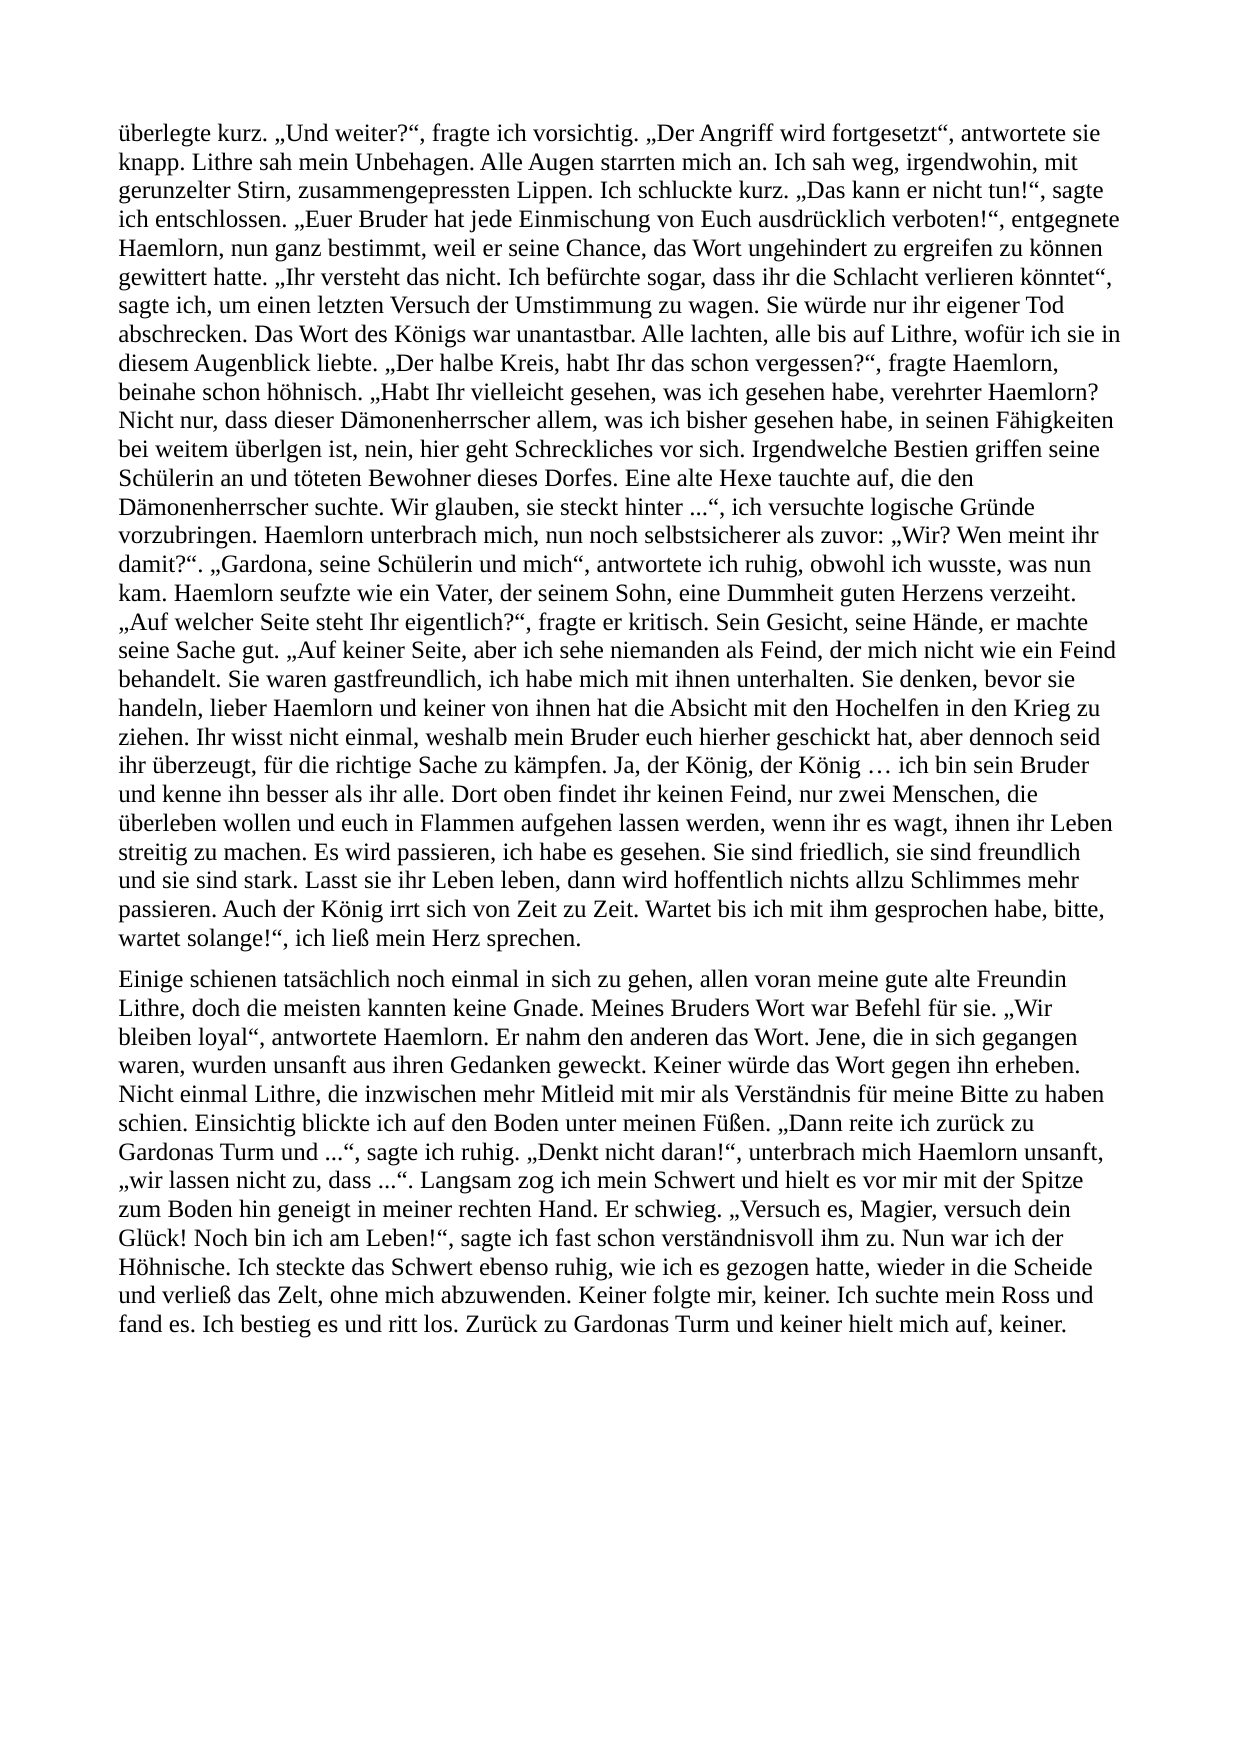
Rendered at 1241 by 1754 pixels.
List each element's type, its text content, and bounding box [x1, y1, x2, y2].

text überlegte kurz. „Und weiter?“, fragte ich vorsichtig. „Der Angriff wird fortgesetzt“, antwortete sie knapp. Lithre sah mein Unbehagen. Alle Augen starrten mich an. Ich sah weg, irgendwohin, mit gerunzelter Stirn, zusammengepressten Lippen. Ich schluckte kurz. „Das kann er nicht tun!“, sagte ich entschlossen. „Euer Bruder hat jede Einmischung von Euch ausdrücklich verboten!“, entgegnete Haemlorn, nun ganz bestimmt, weil er seine Chance, das Wort ungehindert zu ergreifen zu können gewittert hatte. „Ihr versteht das nicht. Ich befürchte sogar, dass ihr die Schlacht verlieren könntet“, sagte ich, um einen letzten Versuch der Umstimmung zu wagen. Sie würde nur ihr eigener Tod abschrecken. Das Wort des Königs war unantastbar. Alle lachten, alle bis auf Lithre, wofür ich sie in diesem Augenblick liebte. „Der halbe Kreis, habt Ihr das schon vergessen?“, fragte Haemlorn, beinahe schon höhnisch. „Habt Ihr vielleicht gesehen, was ich gesehen habe, verehrter Haemlorn? Nicht nur, dass dieser Dämonenherrscher allem, was ich bisher gesehen habe, in seinen Fähigkeiten bei weitem überlgen ist, nein, hier geht Schreckliches vor sich. Irgendwelche Bestien griffen seine Schülerin an und töteten Bewohner dieses Dorfes. Eine alte Hexe tauchte auf, die den Dämonenherrscher suchte. Wir glauben, sie steckt hinter ...“, ich versuchte logische Gründe vorzubringen. Haemlorn unterbrach mich, nun noch selbstsicherer als zuvor: „Wir? Wen meint ihr damit?“. „Gardona, seine Schülerin und mich“, antwortete ich ruhig, obwohl ich wusste, was nun kam. Haemlorn seufzte wie ein Vater, der seinem Sohn, eine Dummheit guten Herzens verzeiht. „Auf welcher Seite steht Ihr eigentlich?“, fragte er kritisch. Sein Gesicht, seine Hände, er machte seine Sache gut. „Auf keiner Seite, aber ich sehe niemanden als Feind, der mich nicht wie ein Feind behandelt. Sie waren gastfreundlich, ich habe mich mit ihnen unterhalten. Sie denken, bevor sie handeln, lieber Haemlorn und keiner von ihnen hat die Absicht mit den Hochelfen in den Krieg zu ziehen. Ihr wisst nicht einmal, weshalb mein Bruder euch hierher geschickt hat, aber dennoch seid ihr überzeugt, für die richtige Sache zu kämpfen. Ja, der König, der König … ich bin sein Bruder und kenne ihn besser als ihr alle. Dort oben findet ihr keinen Feind, nur zwei Menschen, die überleben wollen und euch in Flammen aufgehen lassen werden, wenn ihr es wagt, ihnen ihr Leben streitig zu machen. Es wird passieren, ich habe es gesehen. Sie sind friedlich, sie sind freundlich und sie sind stark. Lasst sie ihr Leben leben, dann wird hoffentlich nichts allzu Schlimmes mehr passieren. Auch der König irrt sich von Zeit zu Zeit. Wartet bis ich mit ihm gesprochen habe, bitte, wartet solange!“, ich ließ mein Herz sprechen. [118, 118, 1122, 952]
text Einige schienen tatsächlich noch einmal in sich zu gehen, allen voran meine gute alte Freundin Lithre, doch die meisten kannten keine Gnade. Meines Bruders Wort war Befehl für sie. „Wir bleiben loyal“, antwortete Haemlorn. Er nahm den anderen das Wort. Jene, die in sich gegangen waren, wurden unsanft aus ihren Gedanken geweckt. Keiner würde das Wort gegen ihn erheben. Nicht einmal Lithre, die inzwischen mehr Mitleid mit mir als Verständnis für meine Bitte zu haben schien. Einsichtig blickte ich auf den Boden unter meinen Füßen. „Dann reite ich zurück zu Gardonas Turm und ...“, sagte ich ruhig. „Denkt nicht daran!“, unterbrach mich Haemlorn unsanft, „wir lassen nicht zu, dass ...“. Langsam zog ich mein Schwert und hielt es vor mir mit der Spitze zum Boden hin geneigt in meiner rechten Hand. Er schwieg. „Versuch es, Magier, versuch dein Glück! Noch bin ich am Leben!“, sagte ich fast schon verständnisvoll ihm zu. Nun war ich der Höhnische. Ich steckte das Schwert ebenso ruhig, wie ich es gezogen hatte, wieder in die Scheide und verließ das Zelt, ohne mich abzuwenden. Keiner folgte mir, keiner. Ich suchte mein Ross und fand es. Ich bestieg es und ritt los. Zurück zu Gardonas Turm und keiner hielt mich auf, keiner. [118, 964, 1122, 1338]
